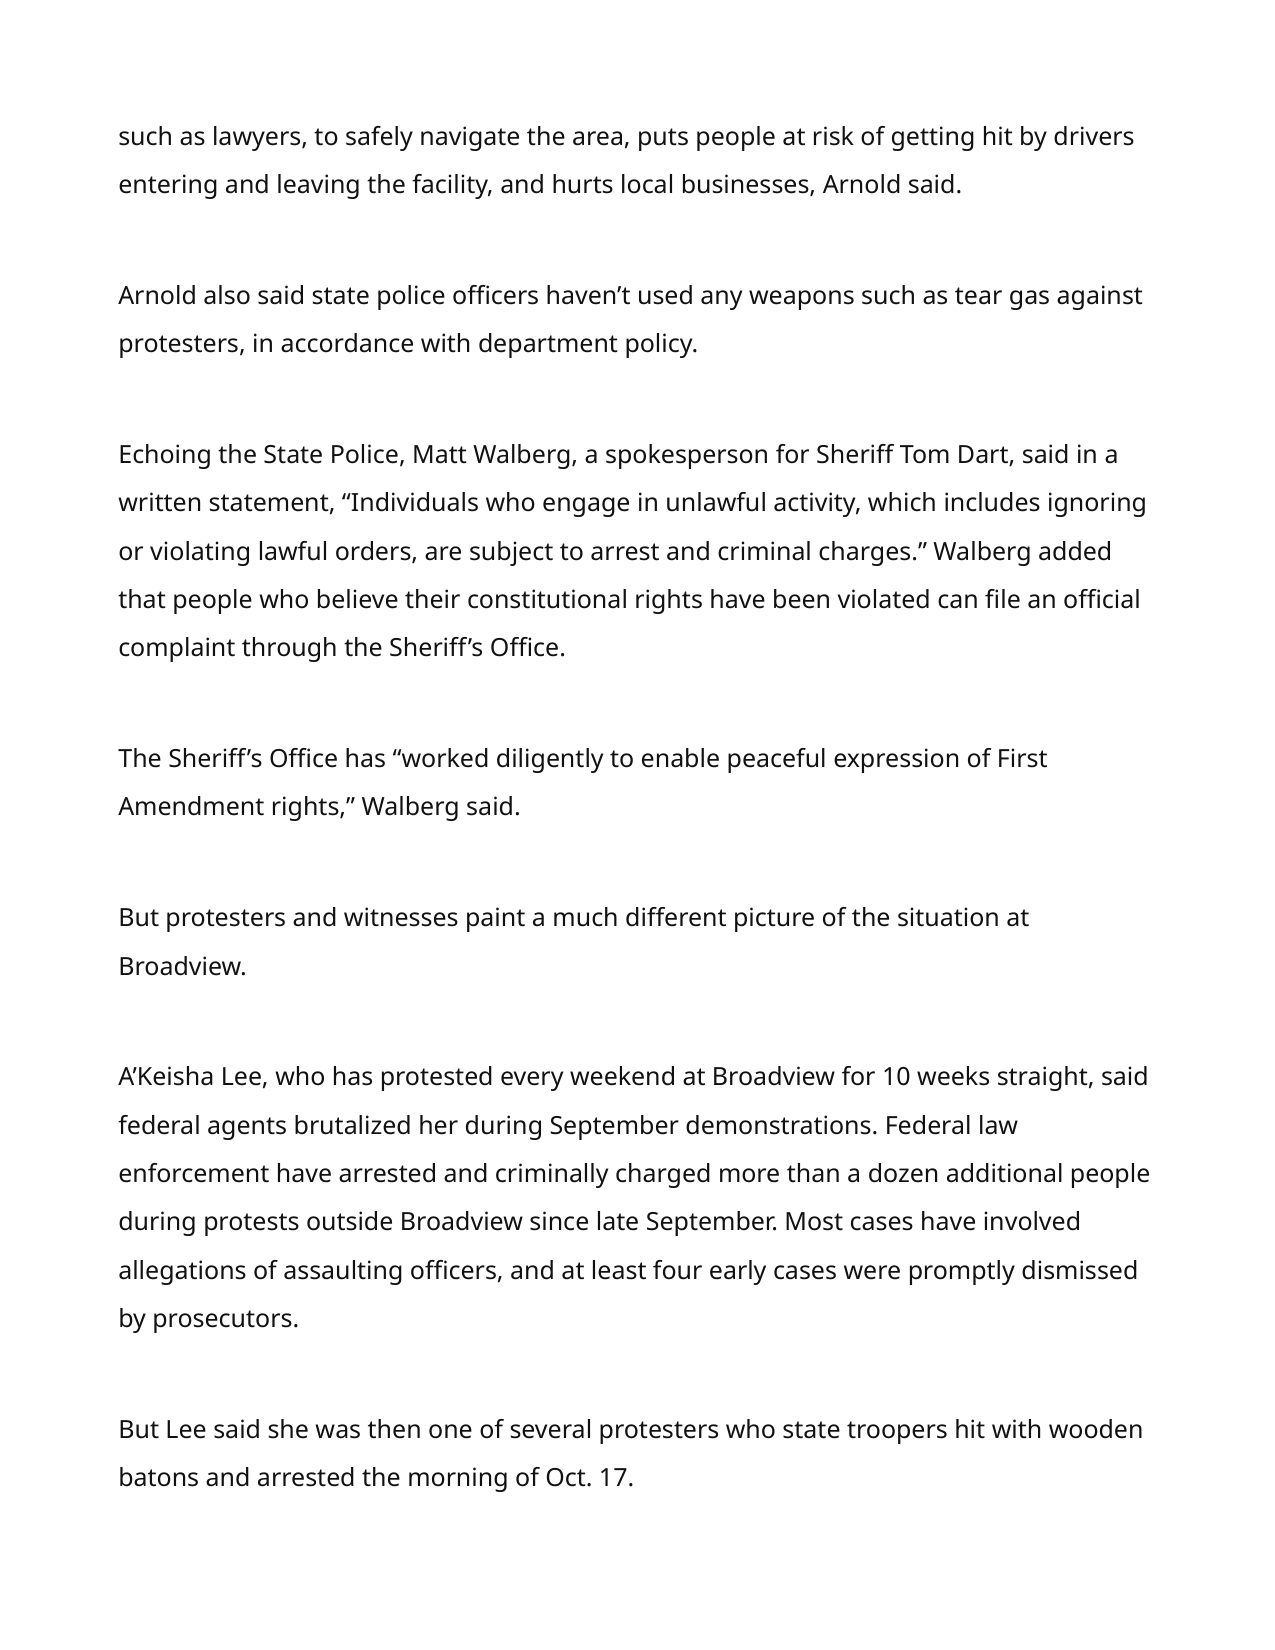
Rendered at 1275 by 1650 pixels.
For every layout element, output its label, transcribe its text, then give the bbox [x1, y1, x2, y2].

text But Lee said she was then one of several protesters who state troopers hit with wooden batons and arrested the morning of Oct. 17. [118, 1411, 1157, 1494]
text such as lawyers, to safely navigate the area, puts people at risk of getting hit by drivers entering and leaving the facility, and hurts local businesses, Arnold said. [118, 118, 1157, 201]
text A’Keisha Lee, who has protested every weekend at Broadview for 10 weeks straight, said federal agents brutalized her during September demonstrations. Federal law enforcement have arrested and criminally charged more than a dozen additional people during protests outside Broadview since late September. Most cases have involved allegations of assaulting officers, and at least four early cases were promptly dismissed by prosecutors. [118, 1059, 1157, 1335]
text Echoing the State Police, Matt Walberg, a spokesperson for Sheriff Tom Dart, said in a written statement, “Individuals who engage in unlawful activity, which includes ignoring or violating lawful orders, are subject to arrest and criminal charges.” Walberg added that people who believe their constitutional rights have been violated can file an official complaint through the Sheriff’s Office. [118, 436, 1157, 664]
text But protesters and witnesses paint a much different picture of the situation at Broadview. [118, 900, 1157, 982]
text The Sheriff’s Office has “worked diligently to enable peaceful expression of First Amendment rights,” Walberg said. [118, 741, 1157, 823]
text Arnold also said state police officers haven’t used any weapons such as tear gas against protesters, in accordance with department policy. [118, 277, 1157, 360]
